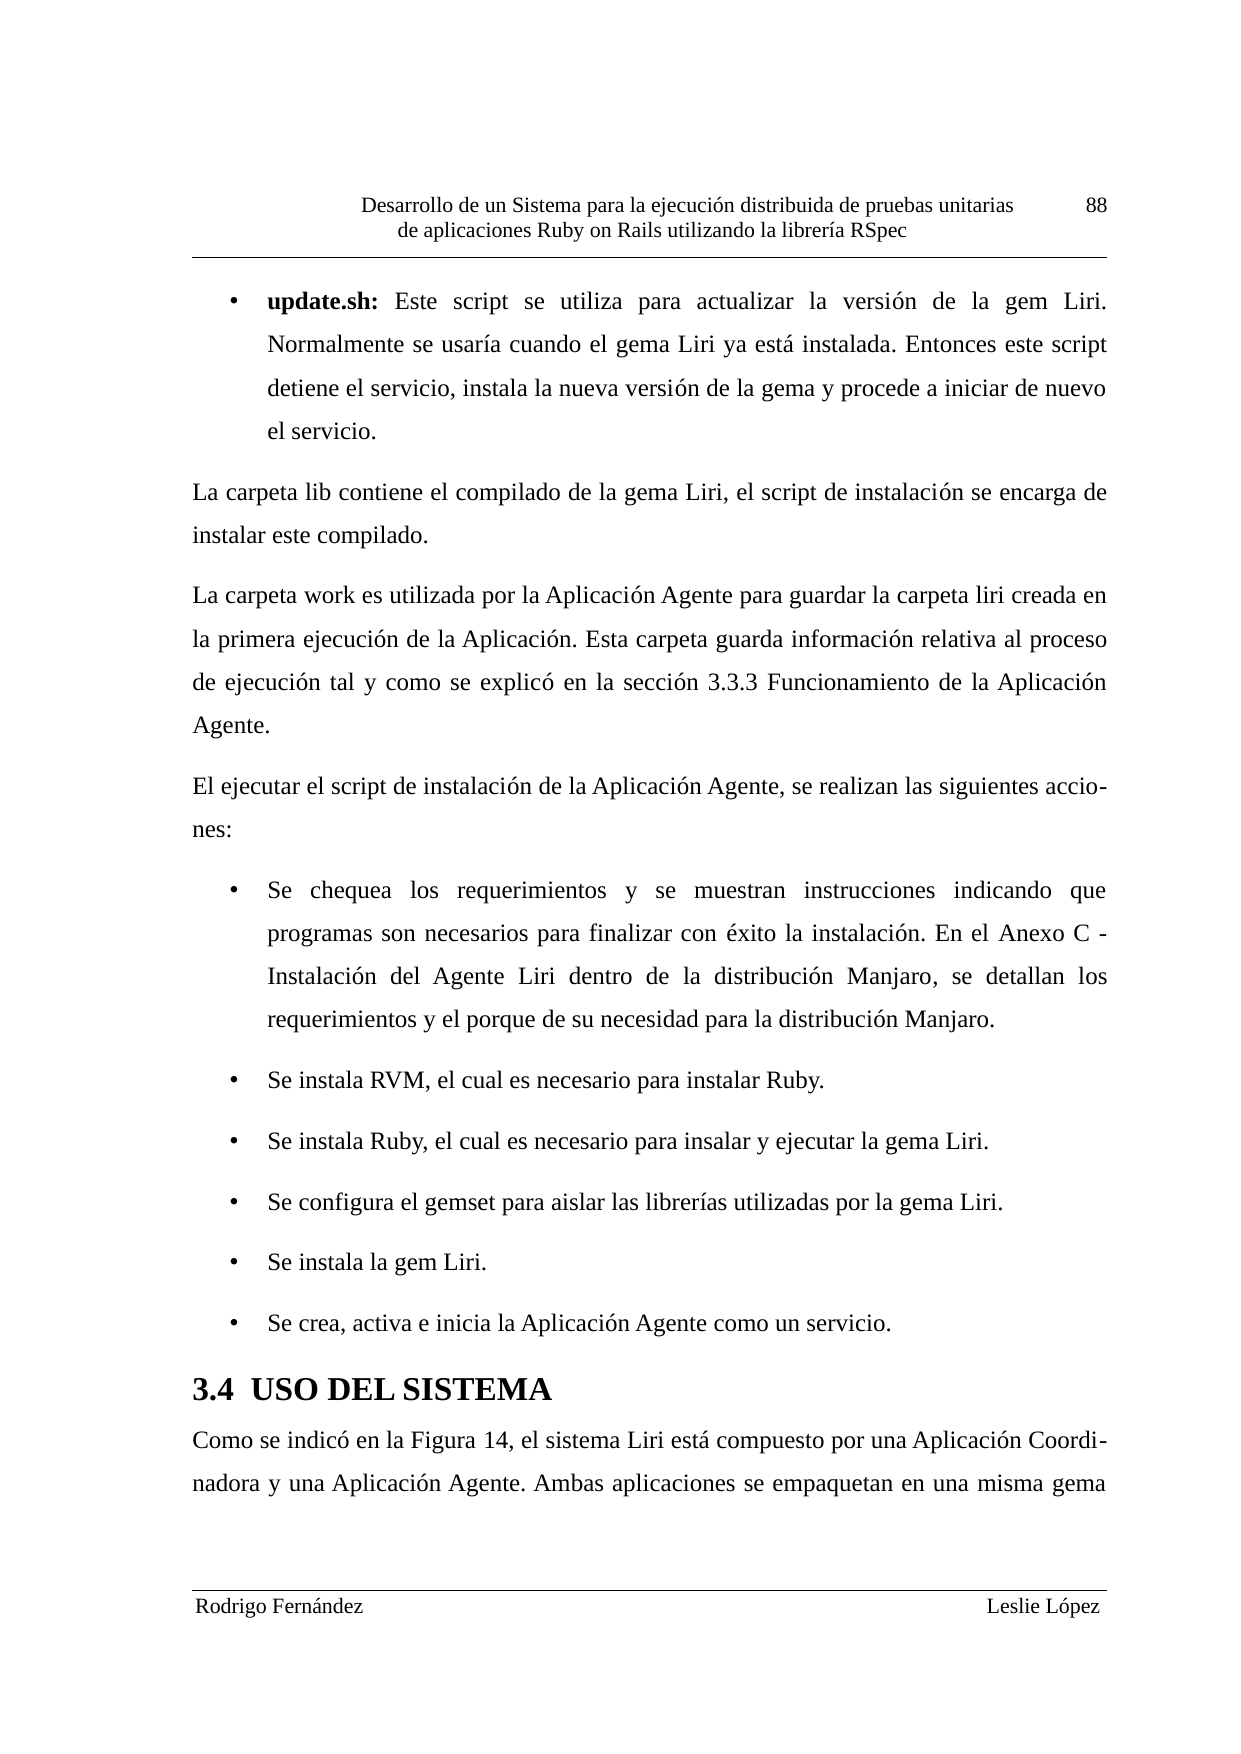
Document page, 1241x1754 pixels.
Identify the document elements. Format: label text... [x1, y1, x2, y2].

list Se instala RVM, el cual es necesario para instalar Ruby. [229, 1065, 1107, 1094]
list update.sh: Este script se utiliza para actualizar la versión de la gem Liri. Normalmente se usaría cuando el gema Liri ya está instalada. Entonces este script detiene el servicio, instala la nueva versión de la gema y procede a iniciar de nuevo el servicio. [229, 286, 1107, 444]
text Como se indicó en la Figura 14, el sistema Liri está compuesto por una Aplicación Coordi­nadora y una Aplicación Agente. Ambas aplicaciones se empaquetan en una misma gema [192, 1425, 1107, 1497]
list Se instala la gem Liri. [229, 1247, 1107, 1276]
list Se configura el gemset para aislar las librerías utilizadas por la gema Liri. [229, 1187, 1107, 1215]
text La carpeta lib contiene el compilado de la gema Liri, el script de instalación se encarga de instalar este compilado. [192, 477, 1107, 548]
list Se chequea los requerimientos y se muestran instrucciones indicando que programas son necesarios para finalizar con éxito la instalación. En el Anexo C - Instalación del Agente Liri dentro de la distribución Manjaro, se detallan los requerimientos y el porque de su necesidad para la distribución Manjaro. [229, 875, 1107, 1033]
list Se crea, activa e inicia la Aplicación Agente como un servicio. [229, 1308, 1107, 1337]
list Se instala Ruby, el cual es necesario para insalar y ejecutar la gema Liri. [229, 1126, 1107, 1154]
text El ejecutar el script de instalación de la Aplicación Agente, se realizan las siguientes accio­nes: [192, 771, 1107, 843]
subtitle Uso del Sistema [192, 1369, 1107, 1407]
text La carpeta work es utilizada por la Aplicación Agente para guardar la carpeta liri creada en la primera ejecución de la Aplicación. Esta carpeta guarda información relativa al proceso de ejecución tal y como se explicó en la sección 3.3.3Funcionamiento de la Aplicación Agente. [192, 581, 1107, 739]
